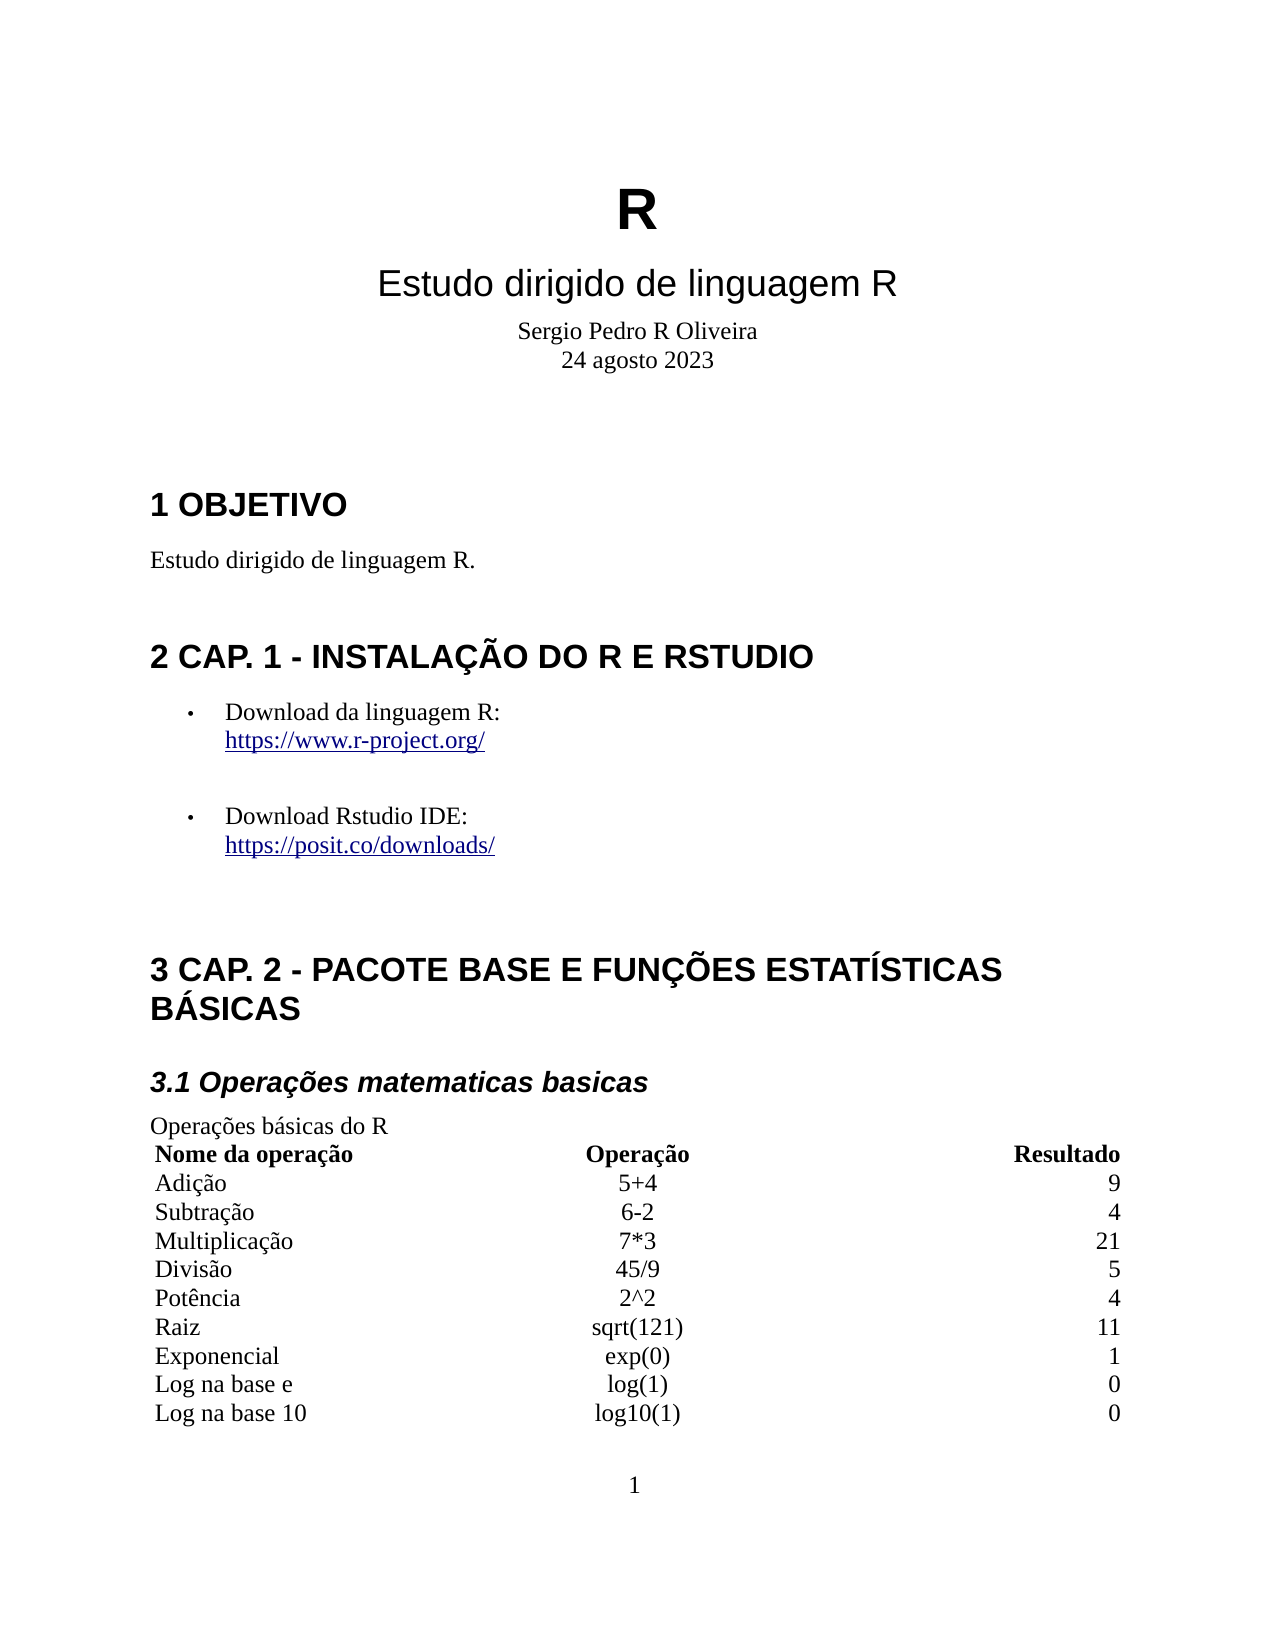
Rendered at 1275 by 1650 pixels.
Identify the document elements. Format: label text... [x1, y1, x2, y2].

table_cell 2^2 [475, 1283, 800, 1312]
table_cell 5 [800, 1255, 1125, 1283]
title R [150, 175, 1125, 242]
text Operações básicas do R [150, 1111, 1125, 1139]
text Sergio Pedro R Oliveira [150, 316, 1125, 345]
table_cell 45/9 [475, 1255, 800, 1283]
table_cell sqrt(121) [475, 1312, 800, 1341]
table_cell 11 [800, 1312, 1125, 1341]
table_cell Exponencial [150, 1341, 475, 1369]
table_cell 4 [800, 1283, 1125, 1312]
table_cell Subtração [150, 1197, 475, 1226]
table_cell Raiz [150, 1312, 475, 1341]
table_cell 0 [800, 1398, 1125, 1427]
table_cell 5+4 [475, 1168, 800, 1197]
table_cell Log na base 10 [150, 1398, 475, 1427]
table_cell Log na base e [150, 1370, 475, 1398]
table_cell log(1) [475, 1370, 800, 1398]
table_cell Multiplicação [150, 1226, 475, 1254]
table_cell Divisão [150, 1255, 475, 1283]
table_cell 21 [800, 1226, 1125, 1254]
table_header Nome da operação [150, 1140, 475, 1168]
subtitle 3 CAP. 2 - PACOTE BASE E FUNÇÕES ESTATÍSTICAS BÁSICAS [150, 950, 1125, 1027]
table_cell 9 [800, 1168, 1125, 1197]
table_cell 7*3 [475, 1226, 800, 1254]
table_cell 6-2 [475, 1197, 800, 1226]
table_cell exp(0) [475, 1341, 800, 1369]
table_cell log10(1) [475, 1398, 800, 1427]
text 24 agosto 2023 [150, 345, 1125, 374]
table_cell 0 [800, 1370, 1125, 1398]
table_cell 1 [800, 1341, 1125, 1369]
table_cell Adição [150, 1168, 475, 1197]
subtitle 2 CAP. 1 - INSTALAÇÃO DO R E RSTUDIO [150, 637, 1125, 675]
table_cell Potência [150, 1283, 475, 1312]
table_header Operação [475, 1140, 800, 1168]
text Estudo dirigido de linguagem R. [150, 545, 1125, 603]
table_cell 4 [800, 1197, 1125, 1226]
table_header Resultado [800, 1140, 1125, 1168]
subtitle 3.1 Operações matematicas basicas [150, 1065, 1125, 1098]
list Download da linguagem R: https://www.r-project.org/ [187, 697, 1125, 783]
subtitle 1 OBJETIVO [150, 485, 1125, 524]
list Download Rstudio IDE: https://posit.co/downloads/ [187, 801, 1125, 887]
subtitle Estudo dirigido de linguagem R [150, 261, 1125, 304]
